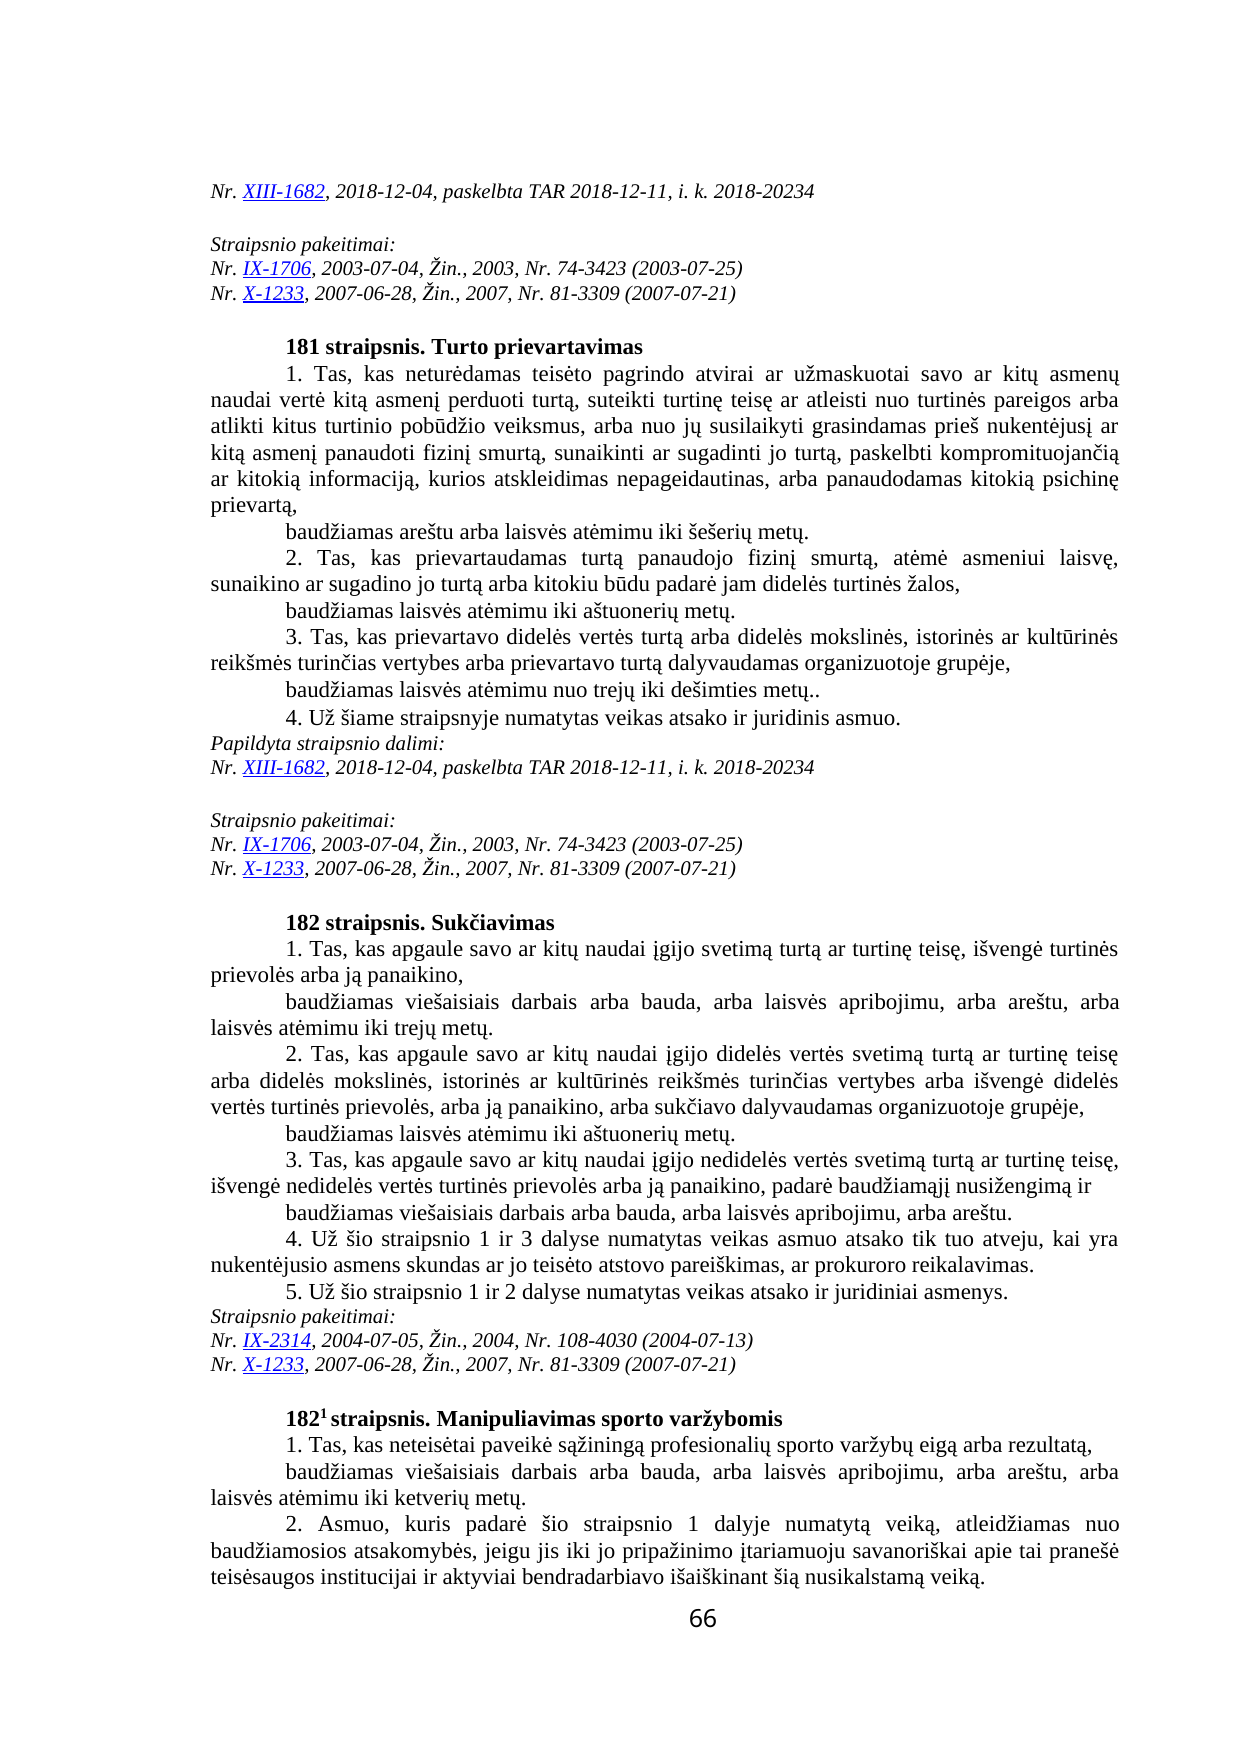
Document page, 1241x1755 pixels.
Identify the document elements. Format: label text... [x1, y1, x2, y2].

text Nr. IX-2314, 2004-07-05, Žin., 2004, Nr. 108-4030 (2004-07-13) [210, 1328, 1120, 1352]
text baudžiamas viešaisiais darbais arba bauda, arba laisvės apribojimu, arba areštu. [210, 1199, 1120, 1225]
text 1821 straipsnis. Manipuliavimas sporto varžybomis [210, 1405, 1120, 1431]
text 3. Tas, kas prievartavo didelės vertės turtą arba didelės mokslinės, istorinės ar kultūrinės reikšmės turinčias vertybes arba prievartavo turtą dalyvaudamas organizuotoje grupėje, [210, 623, 1120, 676]
text 3. Tas, kas apgaule savo ar kitų naudai įgijo nedidelės vertės svetimą turtą ar turtinę teisę, išvengė nedidelės vertės turtinės prievolės arba ją panaikino, padarė baudžiamąjį nusižengimą ir [210, 1146, 1120, 1199]
text Nr. X-1233, 2007-06-28, Žin., 2007, Nr. 81-3309 (2007-07-21) [210, 856, 1120, 880]
text 181 straipsnis. Turto prievartavimas [210, 333, 1120, 359]
text 2. Tas, kas prievartaudamas turtą panaudojo fizinį smurtą, atėmė asmeniui laisvę, sunaikino ar sugadino jo turtą arba kitokiu būdu padarė jam didelės turtinės žalos, [210, 544, 1120, 597]
text baudžiamas areštu arba laisvės atėmimu iki šešerių metų. [210, 518, 1120, 544]
text Papildyta straipsnio dalimi: [210, 731, 1120, 755]
text baudžiamas viešaisiais darbais arba bauda, arba laisvės apribojimu, arba areštu, arba laisvės atėmimu iki ketverių metų. [210, 1458, 1120, 1510]
text 4. Už šiame straipsnyje numatytas veikas atsako ir juridinis asmuo. [210, 702, 1120, 731]
text 2. Tas, kas apgaule savo ar kitų naudai įgijo didelės vertės svetimą turtą ar turtinę teisę arba didelės mokslinės, istorinės ar kultūrinės reikšmės turinčias vertybes arba išvengė didelės vertės turtinės prievolės, arba ją panaikino, arba sukčiavo dalyvaudamas organizuotoje grupėje, [210, 1041, 1120, 1119]
text Nr. X-1233, 2007-06-28, Žin., 2007, Nr. 81-3309 (2007-07-21) [210, 280, 1120, 304]
text 2. Asmuo, kuris padarė šio straipsnio 1 dalyje numatytą veiką, atleidžiamas nuo baudžiamosios atsakomybės, jeigu jis iki jo pripažinimo įtariamuoju savanoriškai apie tai pranešė teisėsaugos institucijai ir aktyviai bendradarbiavo išaiškinant šią nusikalstamą veiką. [210, 1510, 1120, 1589]
text Nr. XIII-1682, 2018-12-04, paskelbta TAR 2018-12-11, i. k. 2018-20234 [210, 179, 1120, 203]
text 5. Už šio straipsnio 1 ir 2 dalyse numatytas veikas atsako ir juridiniai asmenys. [210, 1278, 1120, 1304]
text baudžiamas viešaisiais darbais arba bauda, arba laisvės apribojimu, arba areštu, arba laisvės atėmimu iki trejų metų. [210, 988, 1120, 1041]
text 1. Tas, kas apgaule savo ar kitų naudai įgijo svetimą turtą ar turtinę teisę, išvengė turtinės prievolės arba ją panaikino, [210, 935, 1120, 988]
text 4. Už šio straipsnio 1 ir 3 dalyse numatytas veikas asmuo atsako tik tuo atveju, kai yra nukentėjusio asmens skundas ar jo teisėto atstovo pareiškimas, ar prokuroro reikalavimas. [210, 1225, 1120, 1278]
text Straipsnio pakeitimai: [210, 232, 1120, 256]
text Nr. IX-1706, 2003-07-04, Žin., 2003, Nr. 74-3423 (2003-07-25) [210, 832, 1120, 856]
text 1. Tas, kas neturėdamas teisėto pagrindo atvirai ar užmaskuotai savo ar kitų asmenų naudai vertė kitą asmenį perduoti turtą, suteikti turtinę teisę ar atleisti nuo turtinės pareigos arba atlikti kitus turtinio pobūdžio veiksmus, arba nuo jų susilaikyti grasindamas prieš nukentėjusį ar kitą asmenį panaudoti fizinį smurtą, sunaikinti ar sugadinti jo turtą, paskelbti kompromituojančią ar kitokią informaciją, kurios atskleidimas nepageidautinas, arba panaudodamas kitokią psichinę prievartą, [210, 359, 1120, 518]
text Straipsnio pakeitimai: [210, 808, 1120, 832]
text baudžiamas laisvės atėmimu iki aštuonerių metų. [210, 597, 1120, 623]
text Nr. X-1233, 2007-06-28, Žin., 2007, Nr. 81-3309 (2007-07-21) [210, 1352, 1120, 1376]
text Straipsnio pakeitimai: [210, 1304, 1120, 1328]
text Nr. XIII-1682, 2018-12-04, paskelbta TAR 2018-12-11, i. k. 2018-20234 [210, 755, 1120, 779]
text baudžiamas laisvės atėmimu nuo trejų iki dešimties metų.. [210, 676, 1120, 702]
text 1. Tas, kas neteisėtai paveikė sąžiningą profesionalių sporto varžybų eigą arba rezultatą, [210, 1431, 1120, 1458]
text baudžiamas laisvės atėmimu iki aštuonerių metų. [210, 1119, 1120, 1146]
text 182 straipsnis. Sukčiavimas [210, 909, 1120, 935]
text Nr. IX-1706, 2003-07-04, Žin., 2003, Nr. 74-3423 (2003-07-25) [210, 256, 1120, 280]
